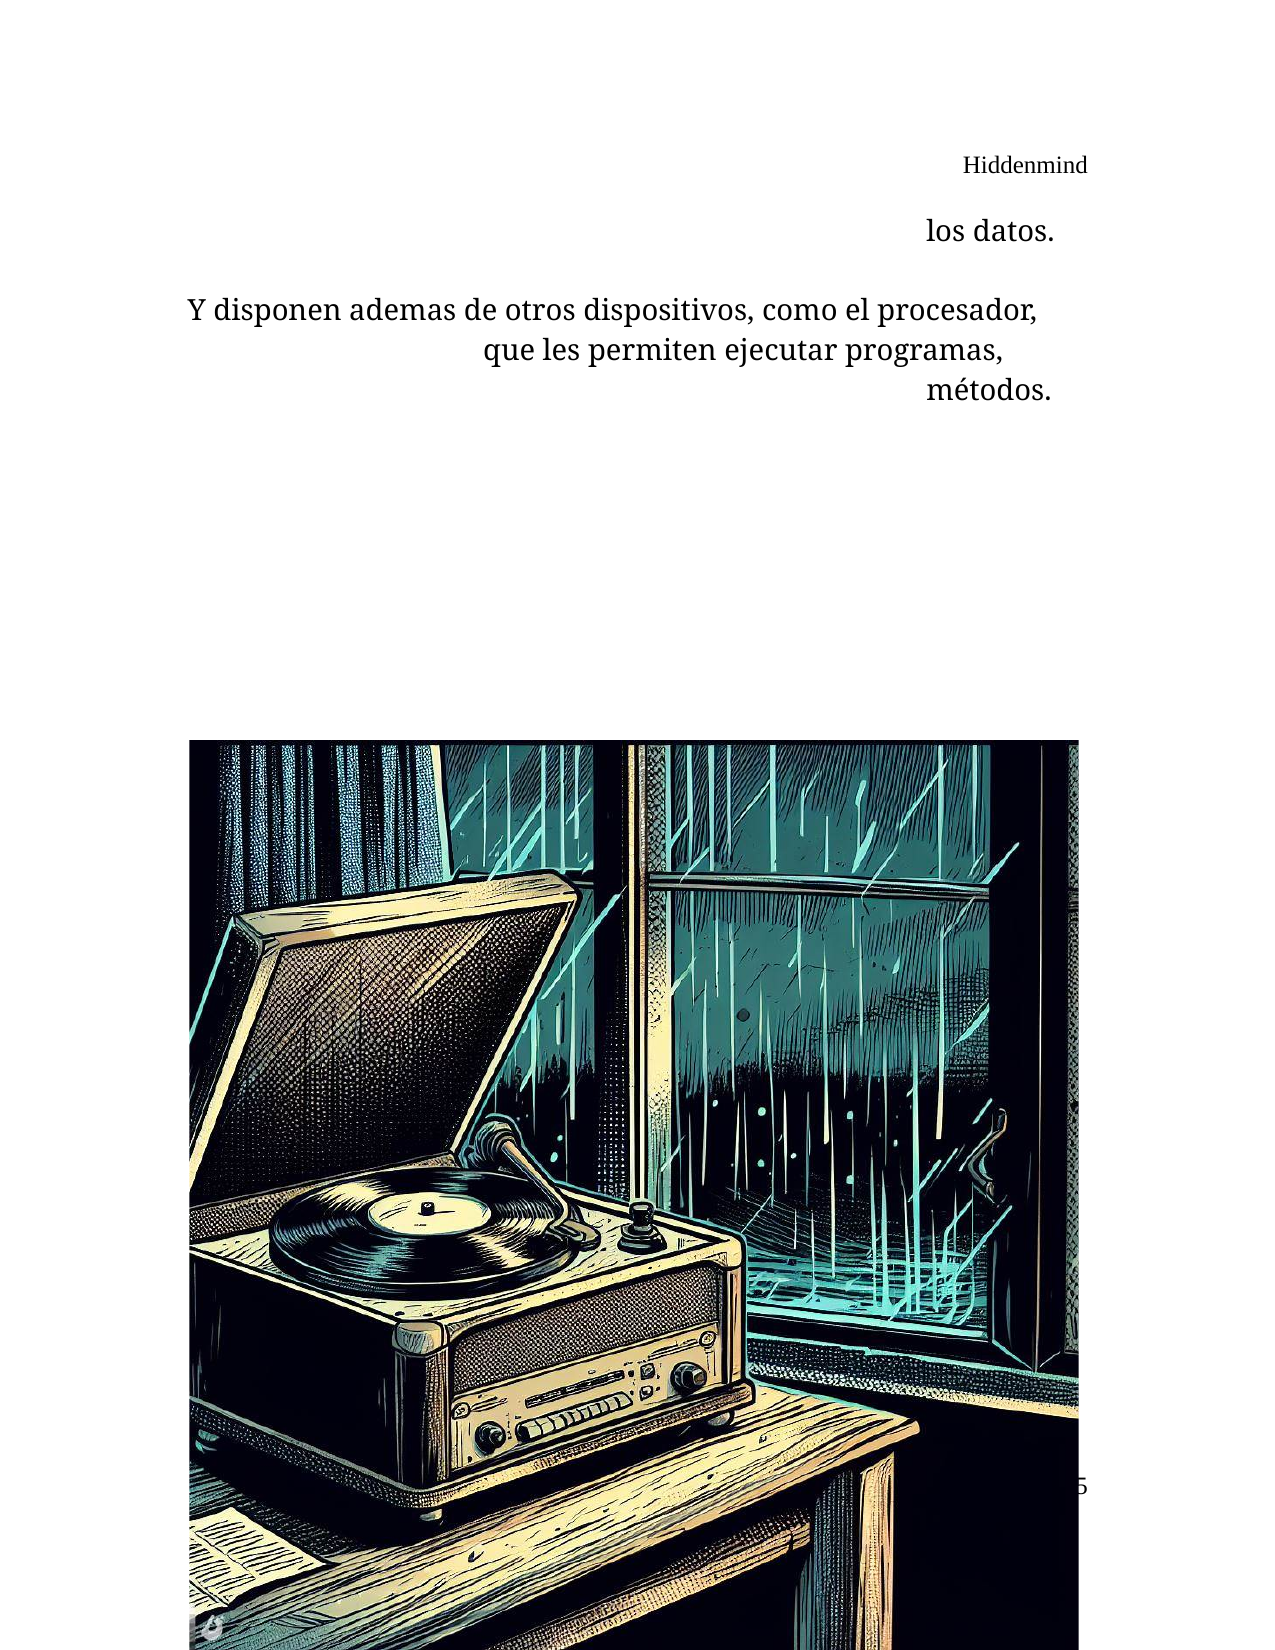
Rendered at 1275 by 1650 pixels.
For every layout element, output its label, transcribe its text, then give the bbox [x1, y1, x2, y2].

text los datos. [187, 210, 1087, 250]
text que les permiten ejecutar programas, [187, 329, 1087, 369]
text métodos. [187, 369, 1087, 408]
text Y disponen ademas de otros dispositivos, como el procesador, [187, 289, 1087, 329]
picture [189, 740, 1079, 1650]
